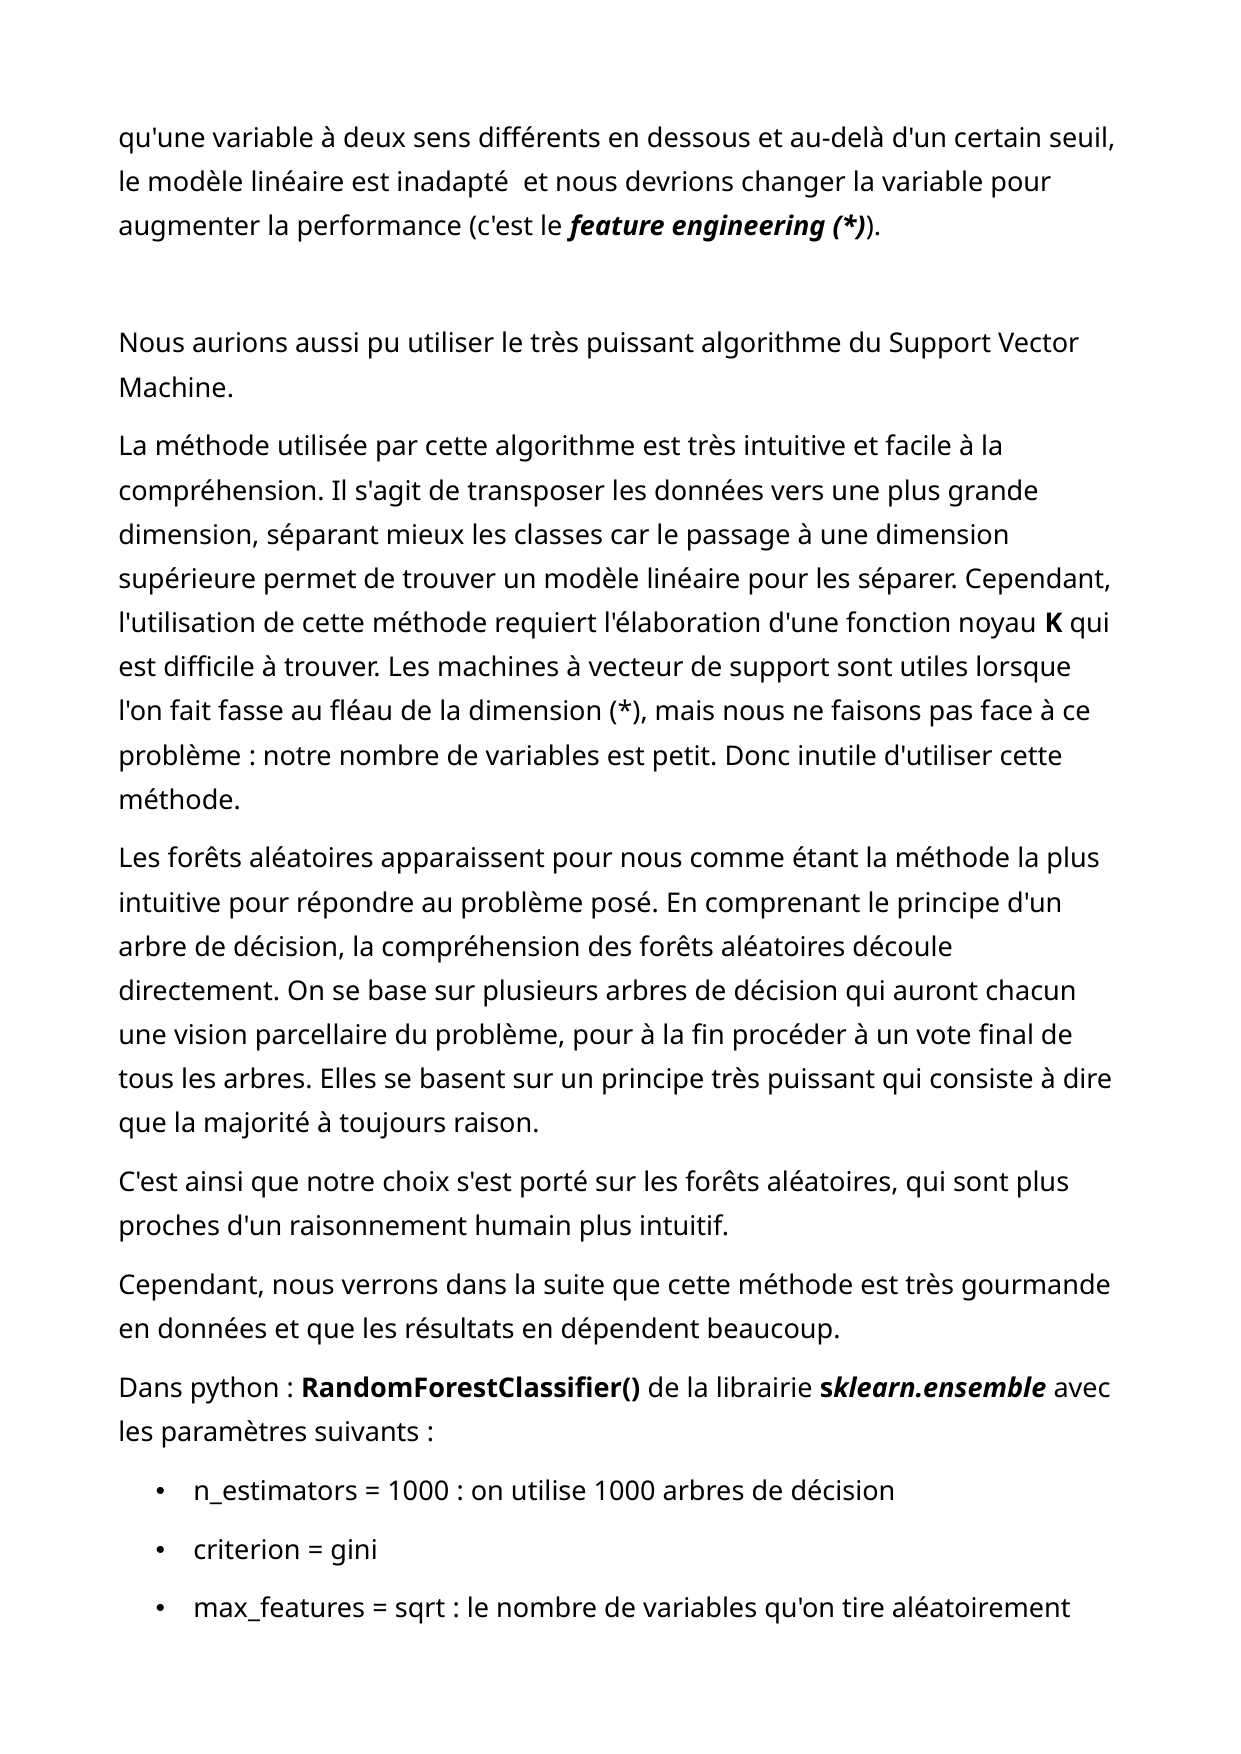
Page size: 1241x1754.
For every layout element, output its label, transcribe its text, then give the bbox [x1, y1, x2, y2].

list max_features = sqrt : le nombre de variables qu'on tire aléatoirement [156, 1589, 1122, 1626]
text Dans python : RandomForestClassifier() de la librairie sklearn.ensemble avec les paramètres suivants : [118, 1368, 1122, 1449]
text qu'une variable à deux sens différents en dessous et au-delà d'un certain seuil, le modèle linéaire est inadapté et nous devrions changer la variable pour augmenter la performance (c'est le feature engineering (*)). [118, 118, 1122, 243]
text C'est ainsi que notre choix s'est porté sur les forêts aléatoires, qui sont plus proches d'un raisonnement humain plus intuitif. [118, 1163, 1122, 1244]
list criterion = gini [156, 1530, 1122, 1567]
list n_estimators = 1000 : on utilise 1000 arbres de décision [156, 1471, 1122, 1508]
text Cependant, nous verrons dans la suite que cette méthode est très gourmande en données et que les résultats en dépendent beaucoup. [118, 1266, 1122, 1347]
text Les forêts aléatoires apparaissent pour nous comme étant la méthode la plus intuitive pour répondre au problème posé. En comprenant le principe d'un arbre de décision, la compréhension des forêts aléatoires découle directement. On se base sur plusieurs arbres de décision qui auront chacun une vision parcellaire du problème, pour à la fin procéder à un vote final de tous les arbres. Elles se basent sur un principe très puissant qui consiste à dire que la majorité à toujours raison. [118, 839, 1122, 1141]
text La méthode utilisée par cette algorithme est très intuitive et facile à la compréhension. Il s'agit de transposer les données vers une plus grande dimension, séparant mieux les classes car le passage à une dimension supérieure permet de trouver un modèle linéaire pour les séparer. Cependant, l'utilisation de cette méthode requiert l'élaboration d'une fonction noyau K qui est difficile à trouver. Les machines à vecteur de support sont utiles lorsque l'on fait fasse au fléau de la dimension (*), mais nous ne faisons pas face à ce problème : notre nombre de variables est petit. Donc inutile d'utiliser cette méthode. [118, 427, 1122, 817]
text Nous aurions aussi pu utiliser le très puissant algorithme du Support Vector Machine. [118, 324, 1122, 405]
